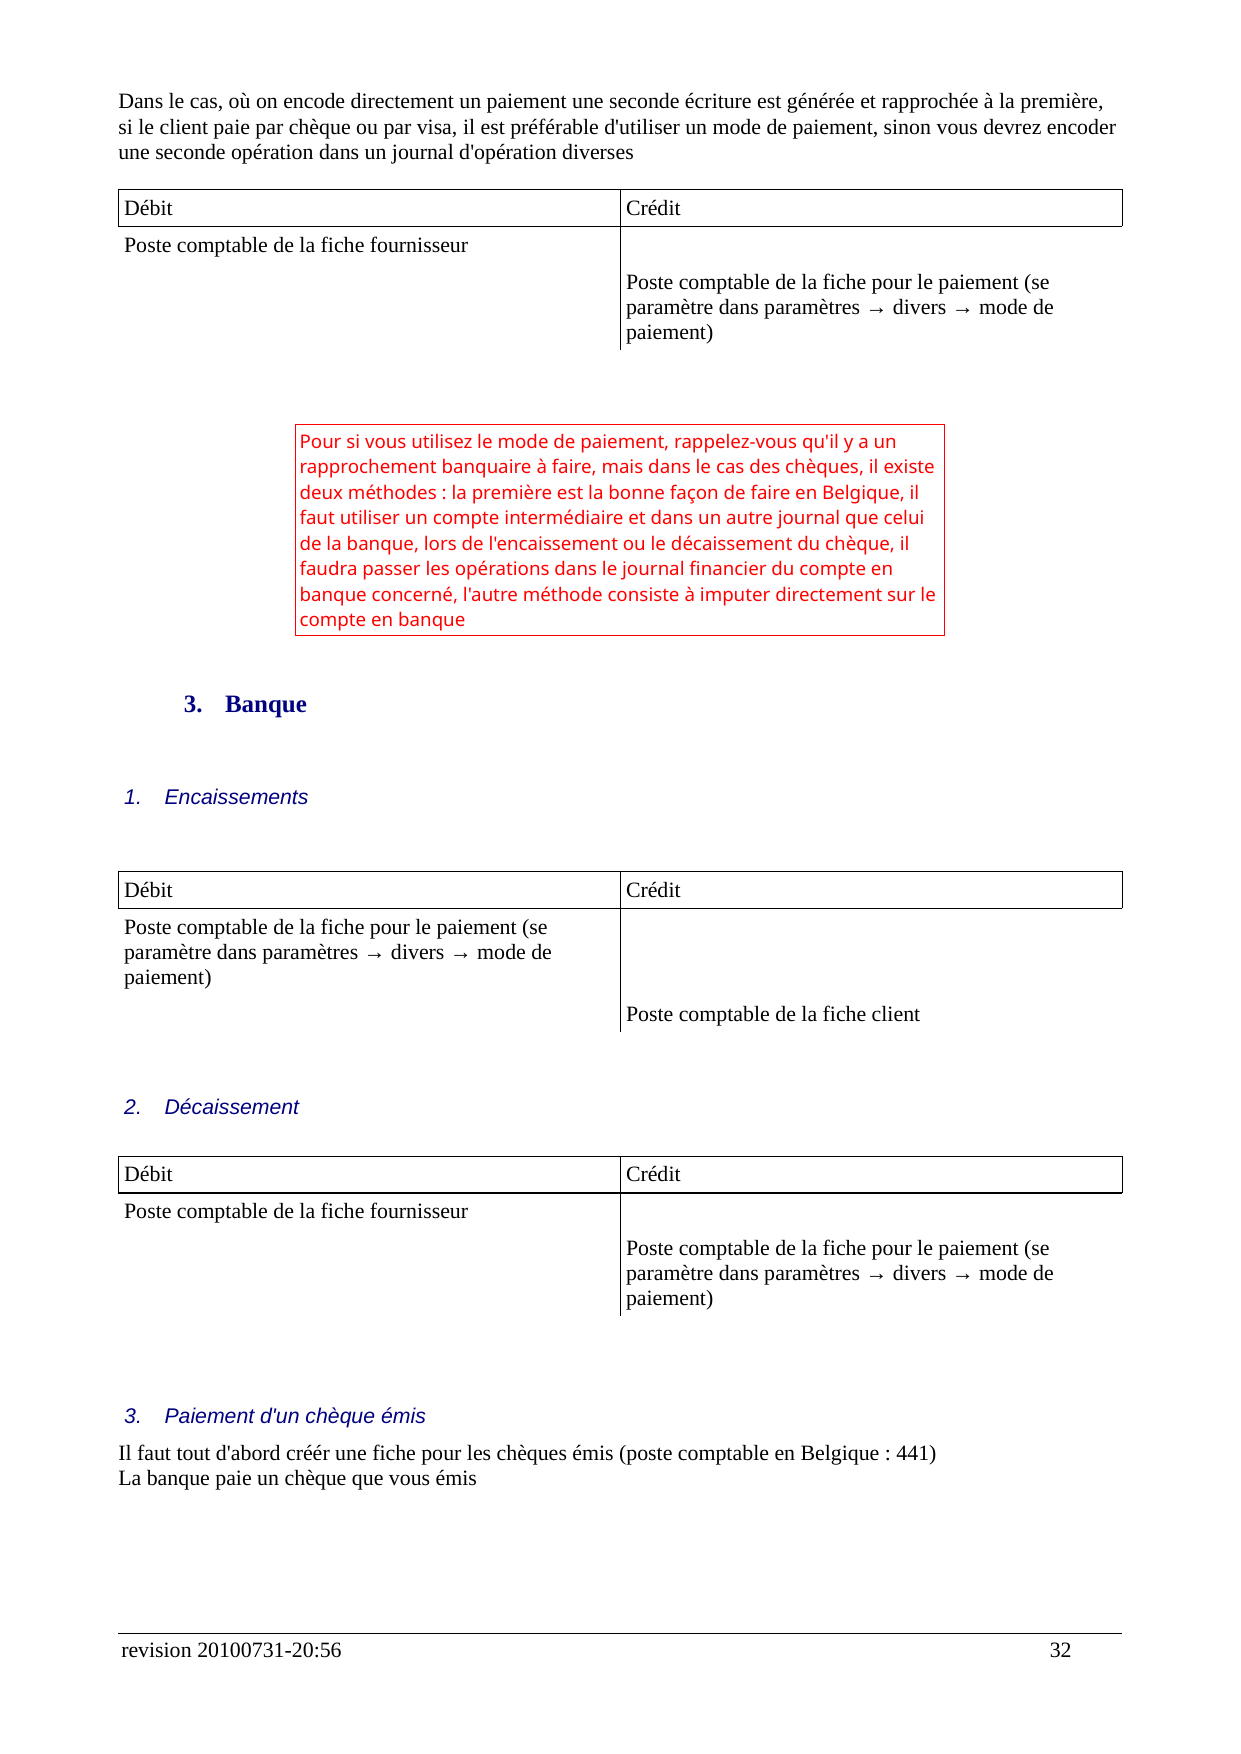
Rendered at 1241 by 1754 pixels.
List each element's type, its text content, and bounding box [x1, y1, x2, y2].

table_cell Poste comptable de la fiche pour le paiement (se paramètre dans paramètres → divers → mode de paiement) [118, 909, 620, 995]
table_cell [621, 1194, 1122, 1229]
table_header Crédit [621, 190, 1122, 226]
table_cell Poste comptable de la fiche fournisseur [118, 227, 620, 263]
table_header Débit [119, 190, 620, 226]
table_cell Poste comptable de la fiche pour le paiement (se paramètre dans paramètres → divers → mode de paiement) [621, 1229, 1122, 1316]
text Il faut tout d'abord créér une fiche pour les chèques émis (poste comptable en Belgique : 441) [118, 1440, 1122, 1465]
table_header Crédit [621, 1157, 1122, 1192]
text Pour si vous utilisez le mode de paiement, rappelez-vous qu'il y a un rapprochement banquaire à faire, mais dans le cas des chèques, il existe deux méthodes : la première est la bonne façon de faire en Belgique, il faut utiliser un compte intermédiaire et dans un autre journal que celui de la banque, lors de l'encaissement ou le décaissement du chèque, il faudra passer les opérations dans le journal financier du compte en banque concerné, l'autre méthode consiste à imputer directement sur le compte en banque [296, 425, 944, 635]
text Dans le cas, où on encode directement un paiement une seconde écriture est générée et rapprochée à la première, si le client paie par chèque ou par visa, il est préférable d'utiliser un mode de paiement, sinon vous devrez encoder une seconde opération dans un journal d'opération diverses [118, 88, 1122, 164]
table_cell [118, 1229, 620, 1316]
table_header Débit [119, 872, 620, 908]
table_cell Poste comptable de la fiche fournisseur [118, 1194, 620, 1229]
subtitle Paiement d'un chèque émis [118, 1404, 1122, 1428]
subtitle Encaissements [118, 784, 1122, 809]
table_header Crédit [621, 872, 1122, 908]
text La banque paie un chèque que vous émis [118, 1465, 1122, 1490]
table_header Débit [119, 1157, 620, 1192]
table_cell [621, 227, 1122, 263]
table_cell [118, 995, 620, 1032]
table_cell Poste comptable de la fiche pour le paiement (se paramètre dans paramètres → divers → mode de paiement) [621, 263, 1122, 350]
subtitle Décaissement [118, 1094, 1122, 1119]
table_cell [621, 909, 1122, 995]
subtitle Banque [177, 689, 1122, 718]
table_cell [118, 263, 620, 350]
table_cell Poste comptable de la fiche client [621, 995, 1122, 1032]
